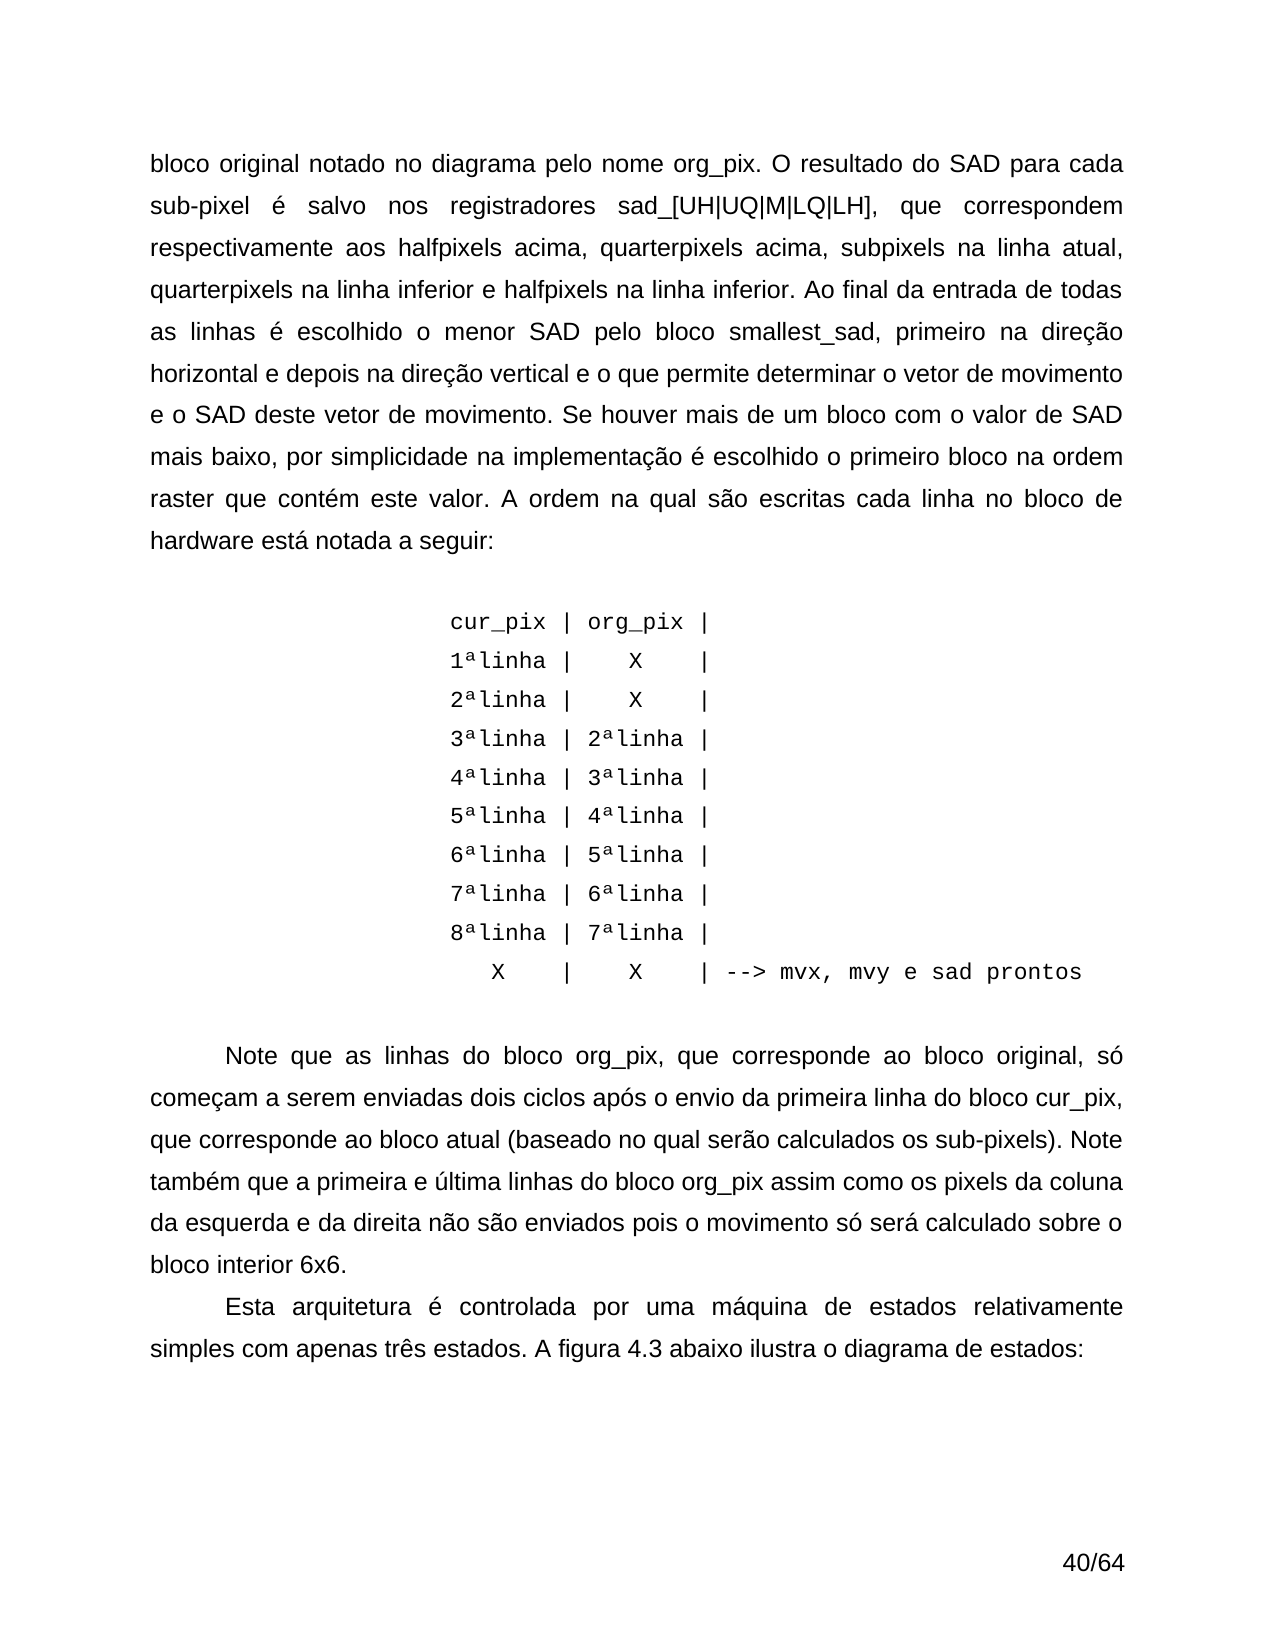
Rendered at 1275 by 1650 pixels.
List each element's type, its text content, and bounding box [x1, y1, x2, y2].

text 5ªlinha | 4ªlinha | [150, 805, 1125, 831]
text 3ªlinha | 2ªlinha | [150, 727, 1125, 753]
text cur_pix | org_pix | [150, 611, 1125, 637]
text bloco original notado no diagrama pelo nome org_pix. O resultado do SAD para cada sub-pixel é salvo nos registradores sad_[UH|UQ|M|LQ|LH], que correspondem respectivamente aos halfpixels acima, quarterpixels acima, subpixels na linha atual, quarterpixels na linha inferior e halfpixels na linha inferior. Ao final da entrada de todas as linhas é escolhido o menor SAD pelo bloco smallest_sad, primeiro na direção horizontal e depois na direção vertical e o que permite determinar o vetor de movimento e o SAD deste vetor de movimento. Se houver mais de um bloco com o valor de SAD mais baixo, por simplicidade na implementação é escolhido o primeiro bloco na ordem raster que contém este valor. A ordem na qual são escritas cada linha no bloco de hardware está notada a seguir: [150, 150, 1125, 555]
text 4ªlinha | 3ªlinha | [150, 766, 1125, 792]
text 1ªlinha | X | [150, 649, 1125, 675]
text 6ªlinha | 5ªlinha | [150, 844, 1125, 870]
text Note que as linhas do bloco org_pix, que corresponde ao bloco original, só começam a serem enviadas dois ciclos após o envio da primeira linha do bloco cur_pix, que corresponde ao bloco atual (baseado no qual serão calculados os sub-pixels). Note também que a primeira e última linhas do bloco org_pix assim como os pixels da coluna da esquerda e da direita não são enviados pois o movimento só será calculado sobre o bloco interior 6x6. [150, 1042, 1125, 1279]
text 2ªlinha | X | [150, 688, 1125, 714]
text Esta arquitetura é controlada por uma máquina de estados relativamente simples com apenas três estados. A figura 4.3 abaixo ilustra o diagrama de estados: [150, 1293, 1125, 1363]
text 7ªlinha | 6ªlinha | [150, 883, 1125, 908]
text 8ªlinha | 7ªlinha | [150, 921, 1125, 947]
text X | X | --> mvx, mvy e sad prontos [150, 960, 1125, 986]
